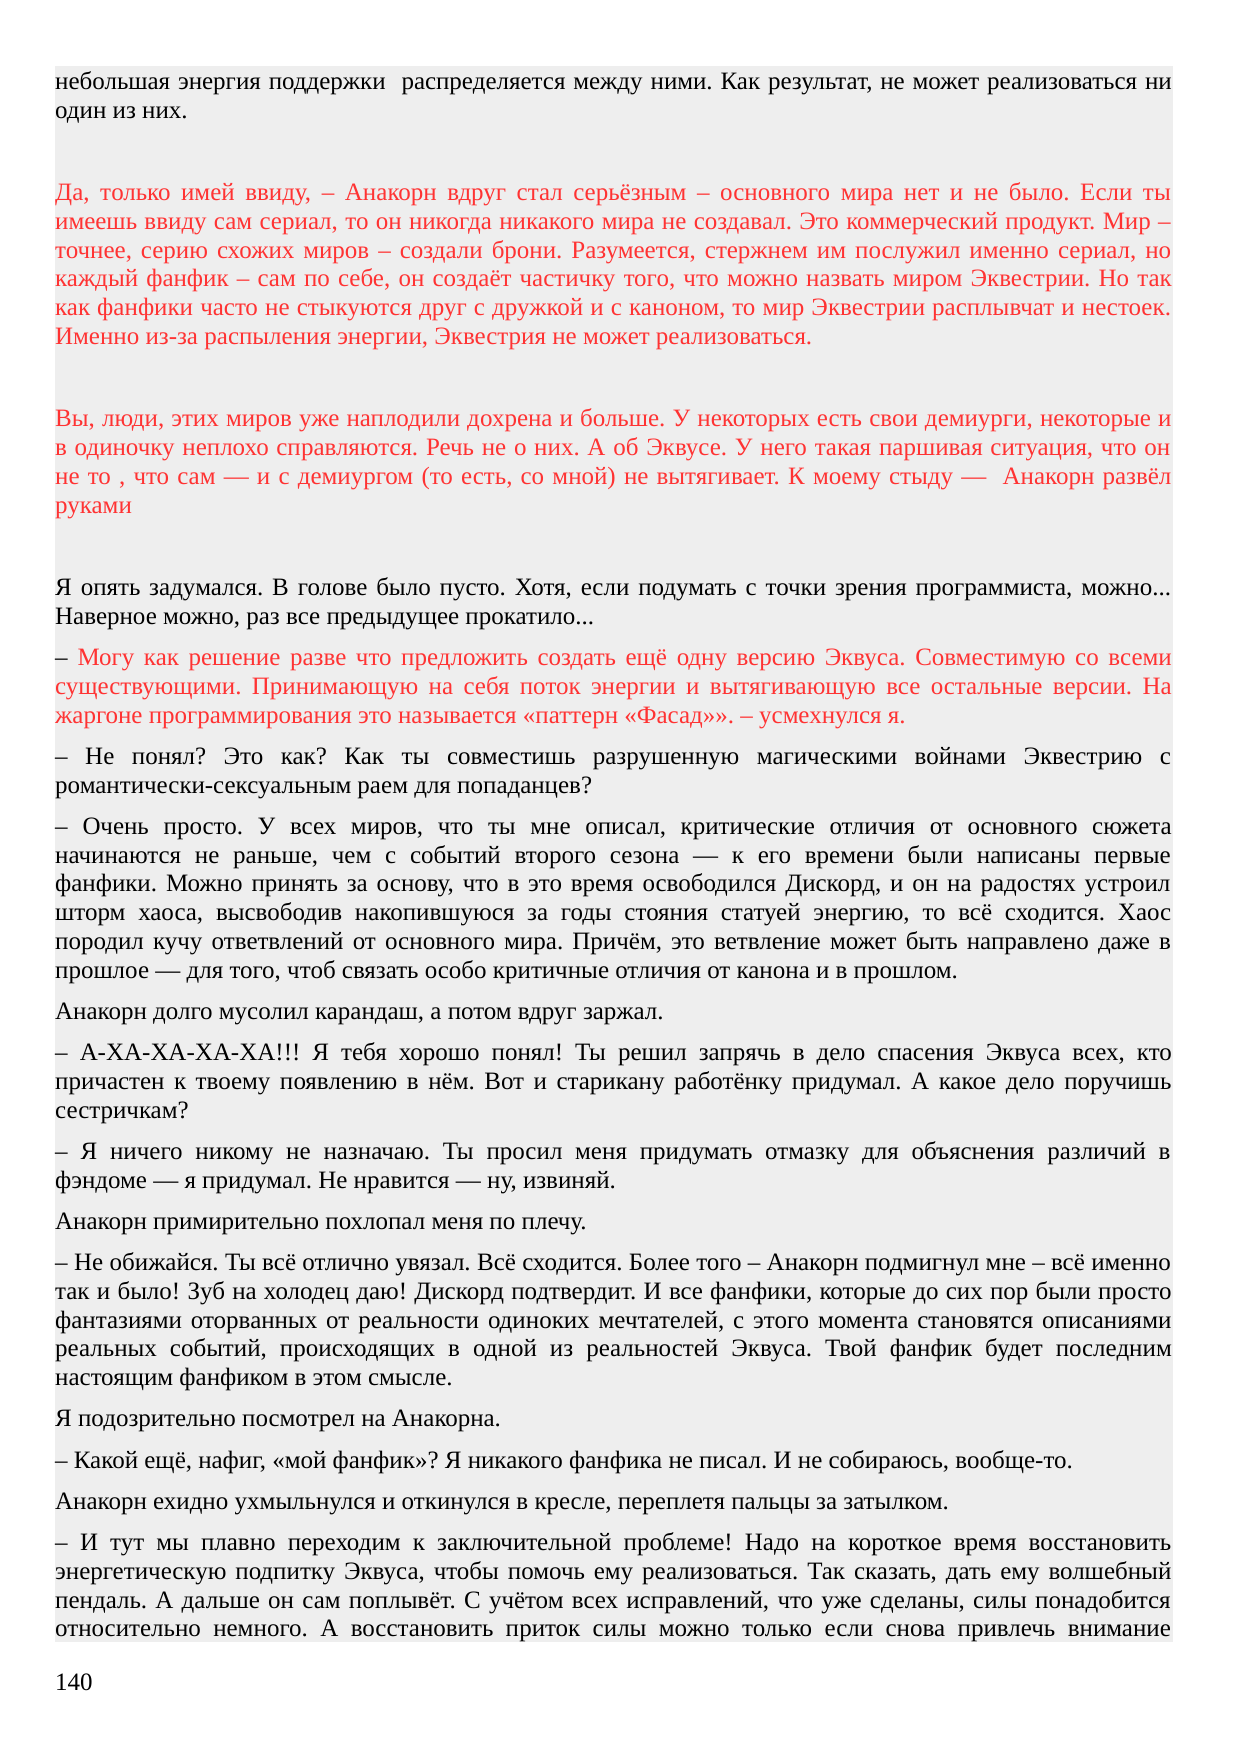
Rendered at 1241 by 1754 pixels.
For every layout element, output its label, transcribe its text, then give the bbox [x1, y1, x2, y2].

text Я опять задумался. В голове было пусто. Хотя, если подумать с точки зрения программиста, можно... Наверное можно, раз все предыдущее прокатило... [55, 572, 1173, 630]
text Анакорн примирительно похлопал меня по плечу. [55, 1206, 1173, 1235]
text небольшая энергия поддержки распределяется между ними. Как результат, не может реализоваться ни один из них. [55, 66, 1173, 123]
text – Очень просто. У всех миров, что ты мне описал, критические отличия от основного сюжета начинаются не раньше, чем с событий второго сезона — к его времени были написаны первые фанфики. Можно принять за основу, что в это время освободился Дискорд, и он на радостях устроил шторм хаоса, высвободив накопившуюся за годы стояния статуей энергию, то всё сходится. Хаос породил кучу ответвлений от основного мира. Причём, это ветвление может быть направлено даже в прошлое — для того, чтоб связать особо критичные отличия от канона и в прошлом. [55, 811, 1173, 983]
text Да, только имей ввиду, – Анакорн вдруг стал серьёзным – основного мира нет и не было. Если ты имеешь ввиду сам сериал, то он никогда никакого мира не создавал. Это коммерческий продукт. Мир – точнее, серию схожих миров – создали брони. Разумеется, стержнем им послужил именно сериал, но каждый фанфик – сам по себе, он создаёт частичку того, что можно назвать миром Эквестрии. Но так как фанфики часто не стыкуются друг с дружкой и с каноном, то мир Эквестрии расплывчат и нестоек. Именно из-за распыления энергии, Эквестрия не может реализоваться. [55, 177, 1173, 350]
text Я подозрительно посмотрел на Анакорна. [55, 1403, 1173, 1432]
text – Не обижайся. Ты всё отлично увязал. Всё сходится. Более того – Анакорн подмигнул мне – всё именно так и было! Зуб на холодец даю! Дискорд подтвердит. И все фанфики, которые до сих пор были просто фантазиями оторванных от реальности одиноких мечтателей, с этого момента становятся описаниями реальных событий, происходящих в одной из реальностей Эквуса. Твой фанфик будет последним настоящим фанфиком в этом смысле. [55, 1247, 1173, 1391]
text – Не понял? Это как? Как ты совместишь разрушенную магическими войнами Эквестрию с романтически-сексуальным раем для попаданцев? [55, 741, 1173, 798]
text – И тут мы плавно переходим к заключительной проблеме! Надо на короткое время восстановить энергетическую подпитку Эквуса, чтобы помочь ему реализоваться. Так сказать, дать ему волшебный пендаль. А дальше он сам поплывёт. С учётом всех исправлений, что уже сделаны, силы понадобится относительно немного. А восстановить приток силы можно только если снова привлечь внимание [55, 1527, 1173, 1642]
text Анакорн долго мусолил карандаш, а потом вдруг заржал. [55, 996, 1173, 1025]
text – Я ничего никому не назначаю. Ты просил меня придумать отмазку для объяснения различий в фэндоме — я придумал. Не нравится — ну, извиняй. [55, 1136, 1173, 1193]
text Анакорн ехидно ухмыльнулся и откинулся в кресле, переплетя пальцы за затылком. [55, 1486, 1173, 1515]
text – Какой ещё, нафиг, «мой фанфик»? Я никакого фанфика не писал. И не собираюсь, вообще-то. [55, 1445, 1173, 1473]
text – А-ХА-ХА-ХА-ХА!!! Я тебя хорошо понял! Ты решил запрячь в дело спасения Эквуса всех, кто причастен к твоему появлению в нём. Вот и старикану работёнку придумал. А какое дело поручишь сестричкам? [55, 1037, 1173, 1123]
text Вы, люди, этих миров уже наплодили дохрена и больше. У некоторых есть свои демиурги, некоторые и в одиночку неплохо справляются. Речь не о них. А об Эквусе. У него такая паршивая ситуация, что он не то , что сам — и с демиургом (то есть, со мной) не вытягивает. К моему стыду — Анакорн развёл руками [55, 403, 1173, 518]
text – Могу как решение разве что предложить создать ещё одну версию Эквуса. Совместимую со всеми существующими. Принимающую на себя поток энергии и вытягивающую все остальные версии. На жаргоне программирования это называется «паттерн «Фасад»». – усмехнулся я. [55, 642, 1173, 728]
